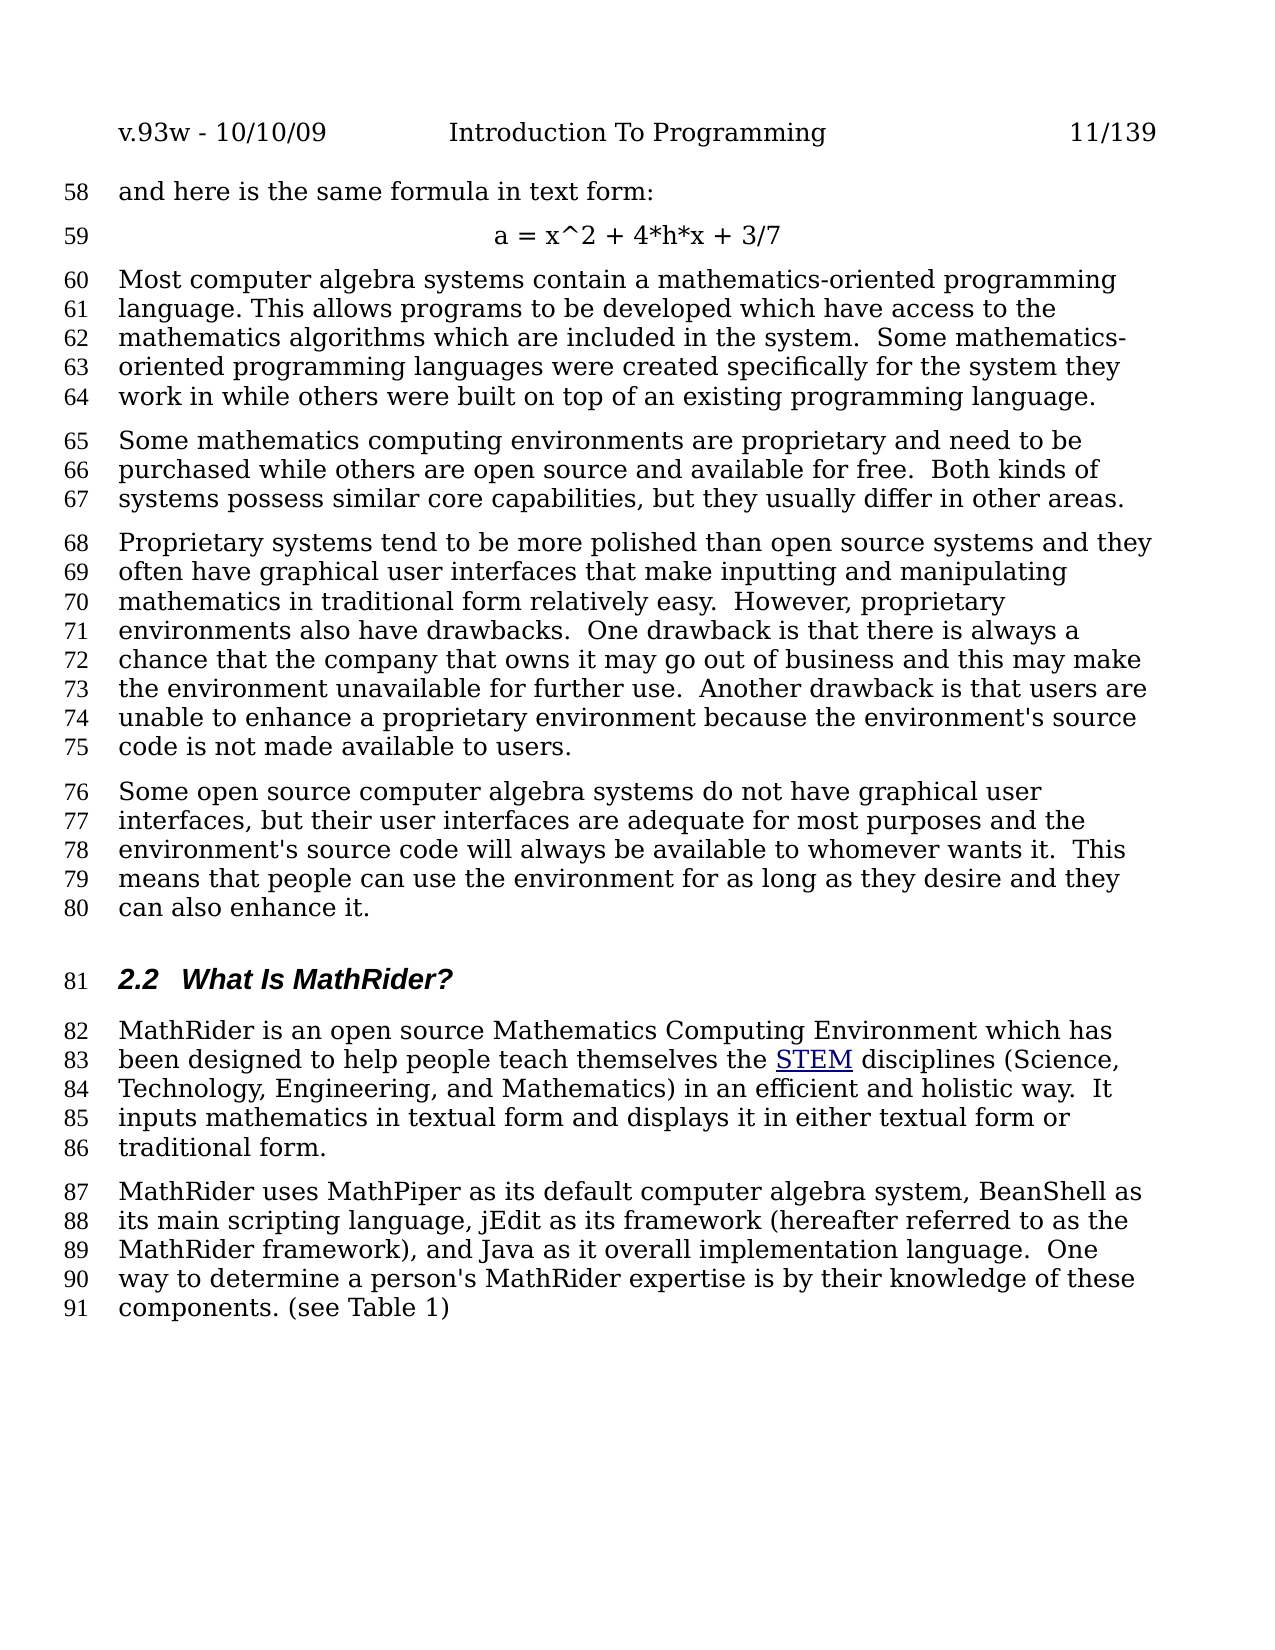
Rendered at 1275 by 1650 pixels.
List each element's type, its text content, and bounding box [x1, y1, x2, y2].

text Some open source computer algebra systems do not have graphical user interfaces, but their user interfaces are adequate for most purposes and the environment's source code will always be available to whomever wants it. This means that people can use the environment for as long as they desire and they can also enhance it. [118, 777, 1157, 923]
text MathRider uses MathPiper as its default computer algebra system, BeanShell as its main scripting language, jEdit as its framework (hereafter referred to as the MathRider framework), and Java as it overall implementation language. One way to determine a person's MathRider expertise is by their knowledge of these components. (see Table 1) [118, 1177, 1157, 1323]
text Some mathematics computing environments are proprietary and need to be purchased while others are open source and available for free. Both kinds of systems possess similar core capabilities, but they usually differ in other areas. [118, 426, 1157, 513]
text Proprietary systems tend to be more polished than open source systems and they often have graphical user interfaces that make inputting and manipulating mathematics in traditional form relatively easy. However, proprietary environments also have drawbacks. One drawback is that there is always a chance that the company that owns it may go out of business and this may make the environment unavailable for further use. Another drawback is that users are unable to enhance a proprietary environment because the environment's source code is not made available to users. [118, 528, 1157, 762]
text Most computer algebra systems contain a mathematics-oriented programming language. This allows programs to be developed which have access to the mathematics algorithms which are included in the system. Some mathematics-oriented programming languages were created specifically for the system they work in while others were built on top of an existing programming language. [118, 265, 1157, 411]
text and here is the same formula in text form: [118, 177, 1157, 206]
text a = x^2 + 4*h*x + 3/7 [118, 221, 1157, 250]
text MathRider is an open source Mathematics Computing Environment which has been designed to help people teach themselves the STEM disciplines (Science, Technology, Engineering, and Mathematics) in an efficient and holistic way. It inputs mathematics in textual form and displays it in either textual form or traditional form. [118, 1016, 1157, 1162]
subtitle What Is MathRider? [118, 962, 1157, 995]
